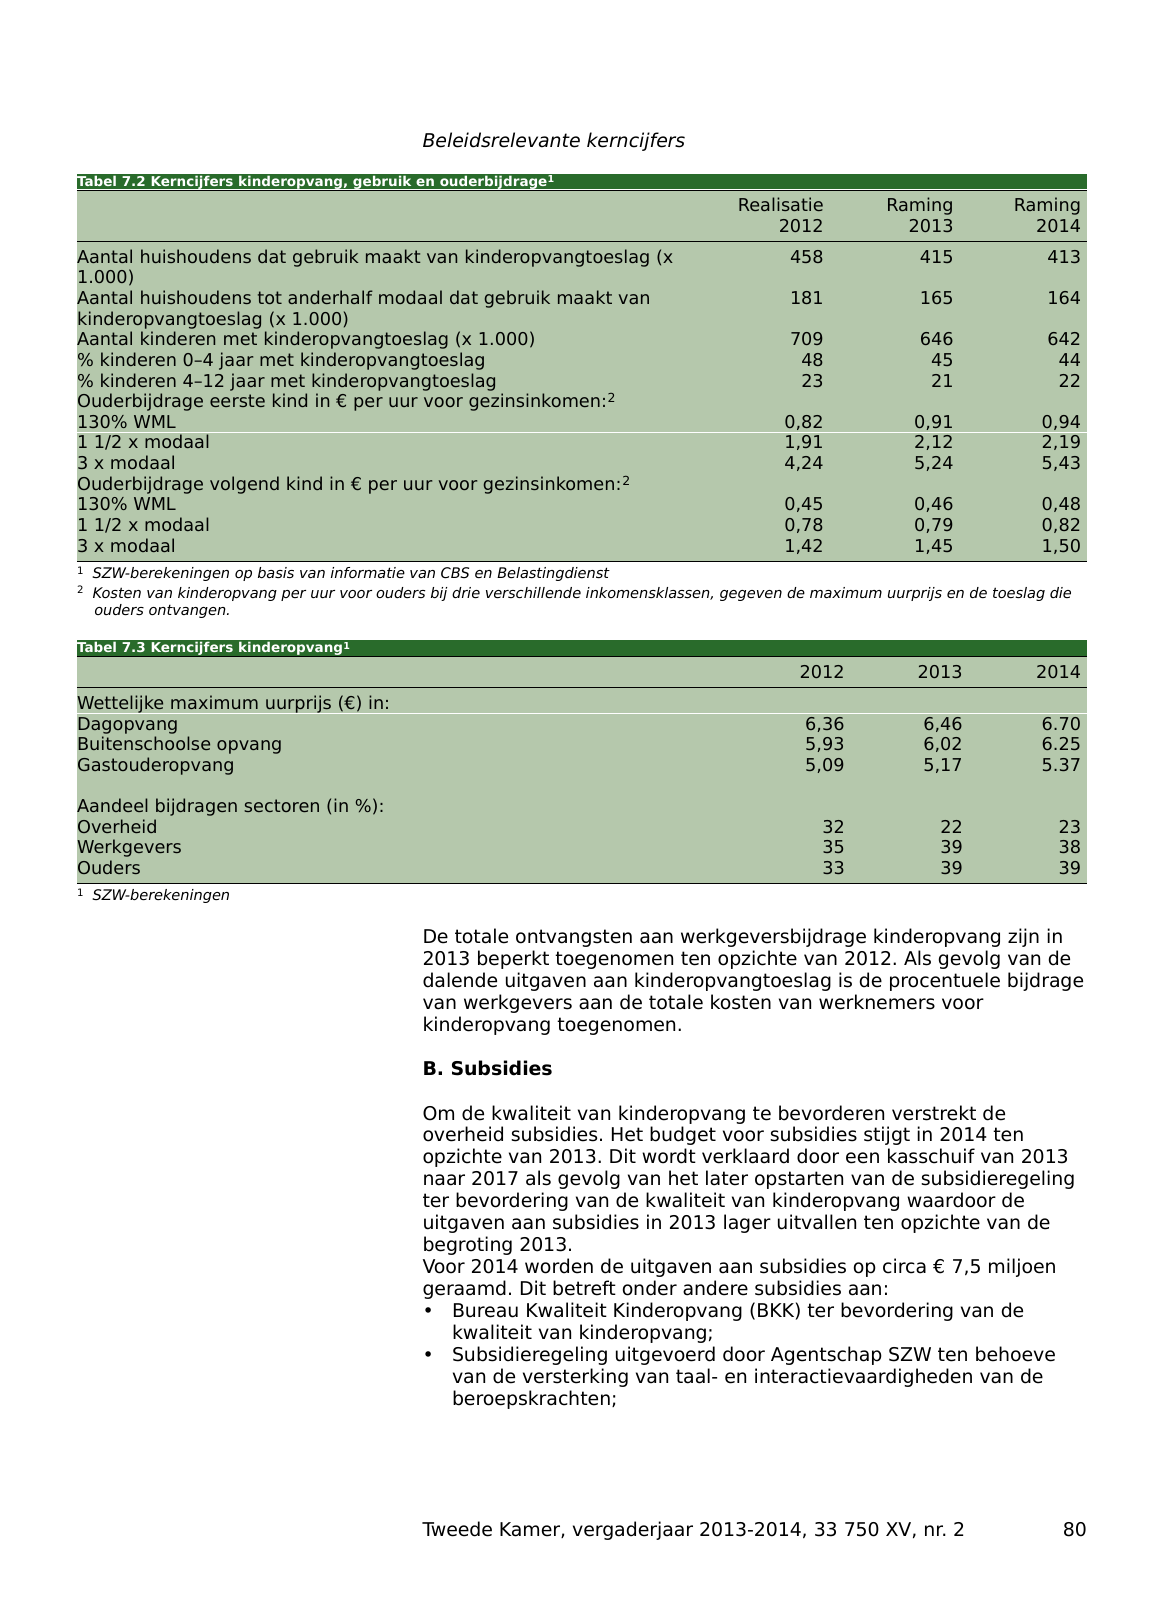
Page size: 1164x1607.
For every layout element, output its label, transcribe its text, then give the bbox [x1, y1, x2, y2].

table_cell 413 [959, 242, 1087, 288]
table_cell 2013 [850, 657, 968, 687]
table_cell 6.25 [969, 734, 1087, 755]
table_cell Overheid [77, 817, 732, 837]
table_cell Gastouderopvang [77, 755, 732, 775]
table_cell 39 [850, 837, 968, 858]
table_cell % kinderen 0–4 jaar met kinderopvangtoeslag [77, 350, 702, 371]
table_cell 1 SZW-berekeningen op basis van informatie van CBS en Belastingdienst 2 Kosten van kinderopvang per uur voor ouders bij drie verschillende inkomensklassen, gegeven de maximum uurprijs en de toeslag die ouders ontvangen. [77, 562, 1087, 618]
table_cell 415 [829, 242, 959, 288]
table_cell 130% WML [77, 494, 702, 515]
table_cell 35 [732, 837, 850, 858]
table_cell 6,46 [850, 714, 968, 734]
table_cell [702, 474, 829, 494]
table_cell 22 [959, 371, 1087, 391]
text De totale ontvangsten aan werkgeversbijdrage kinderopvang zijn in 2013 beperkt toegenomen ten opzichte van 2012. Als gevolg van de dalende uitgaven aan kinderopvangtoeslag is de procentuele bijdrage van werkgevers aan de totale kosten van werknemers voor kinderopvang toegenomen. [422, 926, 1087, 1036]
table_cell [850, 796, 968, 817]
table_cell 21 [829, 371, 959, 391]
table_cell 38 [969, 837, 1087, 858]
table_cell 5,93 [732, 734, 850, 755]
table_cell [77, 775, 732, 796]
table_cell Aandeel bijdragen sectoren (in %): [77, 796, 732, 817]
table_cell 4,24 [702, 453, 829, 474]
table_cell Werkgevers [77, 837, 732, 858]
table_cell 1,50 [959, 536, 1087, 561]
table_header Tabel 7.2 Kerncijfers kinderopvang, gebruik en ouderbijdrage1 [77, 174, 1087, 189]
table_cell 0,78 [702, 515, 829, 536]
table_cell 0,94 [959, 412, 1087, 432]
subtitle Beleidsrelevante kerncijfers [422, 130, 1087, 152]
table_cell Ouderbijdrage eerste kind in € per uur voor gezinsinkomen:2 [77, 391, 702, 412]
table_cell Raming 2014 [959, 191, 1087, 241]
table_cell Aantal huishoudens tot anderhalf modaal dat gebruik maakt van kinderopvangtoeslag (x 1.000) [77, 288, 702, 329]
table_cell 1,42 [702, 536, 829, 561]
table_cell 6,02 [850, 734, 968, 755]
table_cell [732, 775, 850, 796]
table_cell 1,45 [829, 536, 959, 561]
table_cell [77, 191, 702, 241]
table_cell 0,91 [829, 412, 959, 432]
table_cell [732, 796, 850, 817]
table_cell 23 [702, 371, 829, 391]
table_cell 165 [829, 288, 959, 329]
table_cell 23 [969, 817, 1087, 837]
table_cell 5.37 [969, 755, 1087, 775]
table_cell 130% WML [77, 412, 702, 432]
table_cell % kinderen 4–12 jaar met kinderopvangtoeslag [77, 371, 702, 391]
table_cell 32 [732, 817, 850, 837]
table_cell 3 x modaal [77, 536, 702, 561]
table_cell 0,82 [959, 515, 1087, 536]
table_cell Buitenschoolse opvang [77, 734, 732, 755]
table_cell Raming 2013 [829, 191, 959, 241]
table_cell 22 [850, 817, 968, 837]
table_cell [959, 391, 1087, 412]
table_cell [969, 775, 1087, 796]
table_cell Ouderbijdrage volgend kind in € per uur voor gezinsinkomen:2 [77, 474, 702, 494]
table_cell 1 1/2 x modaal [77, 433, 702, 453]
table_cell 709 [702, 329, 829, 350]
table_cell 2014 [969, 657, 1087, 687]
table_cell Dagopvang [77, 714, 732, 734]
table_cell 0,82 [702, 412, 829, 432]
text Om de kwaliteit van kinderopvang te bevorderen verstrekt de overheid subsidies. Het budget voor subsidies stijgt in 2014 ten opzichte van 2013. Dit wordt verklaard door een kasschuif van 2013 naar 2017 als gevolg van het later opstarten van de subsidieregeling ter bevordering van de kwaliteit van kinderopvang waardoor de uitgaven aan subsidies in 2013 lager uitvallen ten opzichte van de begroting 2013. [422, 1102, 1087, 1256]
table_cell 0,48 [959, 494, 1087, 515]
table_cell 181 [702, 288, 829, 329]
table_cell 1 1/2 x modaal [77, 515, 702, 536]
table_cell 458 [702, 242, 829, 288]
table_cell 39 [850, 858, 968, 883]
table_cell 1 SZW-berekeningen [77, 884, 1087, 904]
table_cell [969, 688, 1087, 713]
table_cell 0,46 [829, 494, 959, 515]
table_cell 33 [732, 858, 850, 883]
table_cell [77, 657, 732, 687]
table_cell 44 [959, 350, 1087, 371]
table_cell 45 [829, 350, 959, 371]
table_cell [850, 775, 968, 796]
table_header Tabel 7.3 Kerncijfers kinderopvang1 [77, 640, 1087, 656]
table_cell 5,09 [732, 755, 850, 775]
table_cell 5,17 [850, 755, 968, 775]
table_cell [829, 474, 959, 494]
table_cell 6.70 [969, 714, 1087, 734]
table_cell 164 [959, 288, 1087, 329]
table_cell 5,24 [829, 453, 959, 474]
table_cell [829, 391, 959, 412]
table_cell 0,45 [702, 494, 829, 515]
subtitle B. Subsidies [422, 1058, 1087, 1080]
table_cell Aantal kinderen met kinderopvangtoeslag (x 1.000) [77, 329, 702, 350]
table_cell 2,12 [829, 433, 959, 453]
text • Bureau Kwaliteit Kinderopvang (BKK) ter bevordering van de kwaliteit van kinderopvang; [422, 1300, 1087, 1344]
table_cell 642 [959, 329, 1087, 350]
table_cell 6,36 [732, 714, 850, 734]
text • Subsidieregeling uitgevoerd door Agentschap SZW ten behoeve van de versterking van taal- en interactievaardigheden van de beroepskrachten; [422, 1344, 1087, 1410]
table_cell 1,91 [702, 433, 829, 453]
table_cell [969, 796, 1087, 817]
table_cell 0,79 [829, 515, 959, 536]
table_cell [732, 688, 850, 713]
table_cell 3 x modaal [77, 453, 702, 474]
table_cell [850, 688, 968, 713]
table_cell 2012 [732, 657, 850, 687]
table_cell [702, 391, 829, 412]
table_cell Ouders [77, 858, 732, 883]
text Voor 2014 worden de uitgaven aan subsidies op circa € 7,5 miljoen geraamd. Dit betreft onder andere subsidies aan: [422, 1256, 1087, 1300]
table_cell Realisatie 2012 [702, 191, 829, 241]
table_cell 39 [969, 858, 1087, 883]
table_cell Wettelijke maximum uurprijs (€) in: [77, 688, 732, 713]
table_cell 646 [829, 329, 959, 350]
table_cell Aantal huishoudens dat gebruik maakt van kinderopvangtoeslag (x 1.000) [77, 242, 702, 288]
table_cell 48 [702, 350, 829, 371]
table_cell 2,19 [959, 433, 1087, 453]
table_cell [959, 474, 1087, 494]
table_cell 5,43 [959, 453, 1087, 474]
